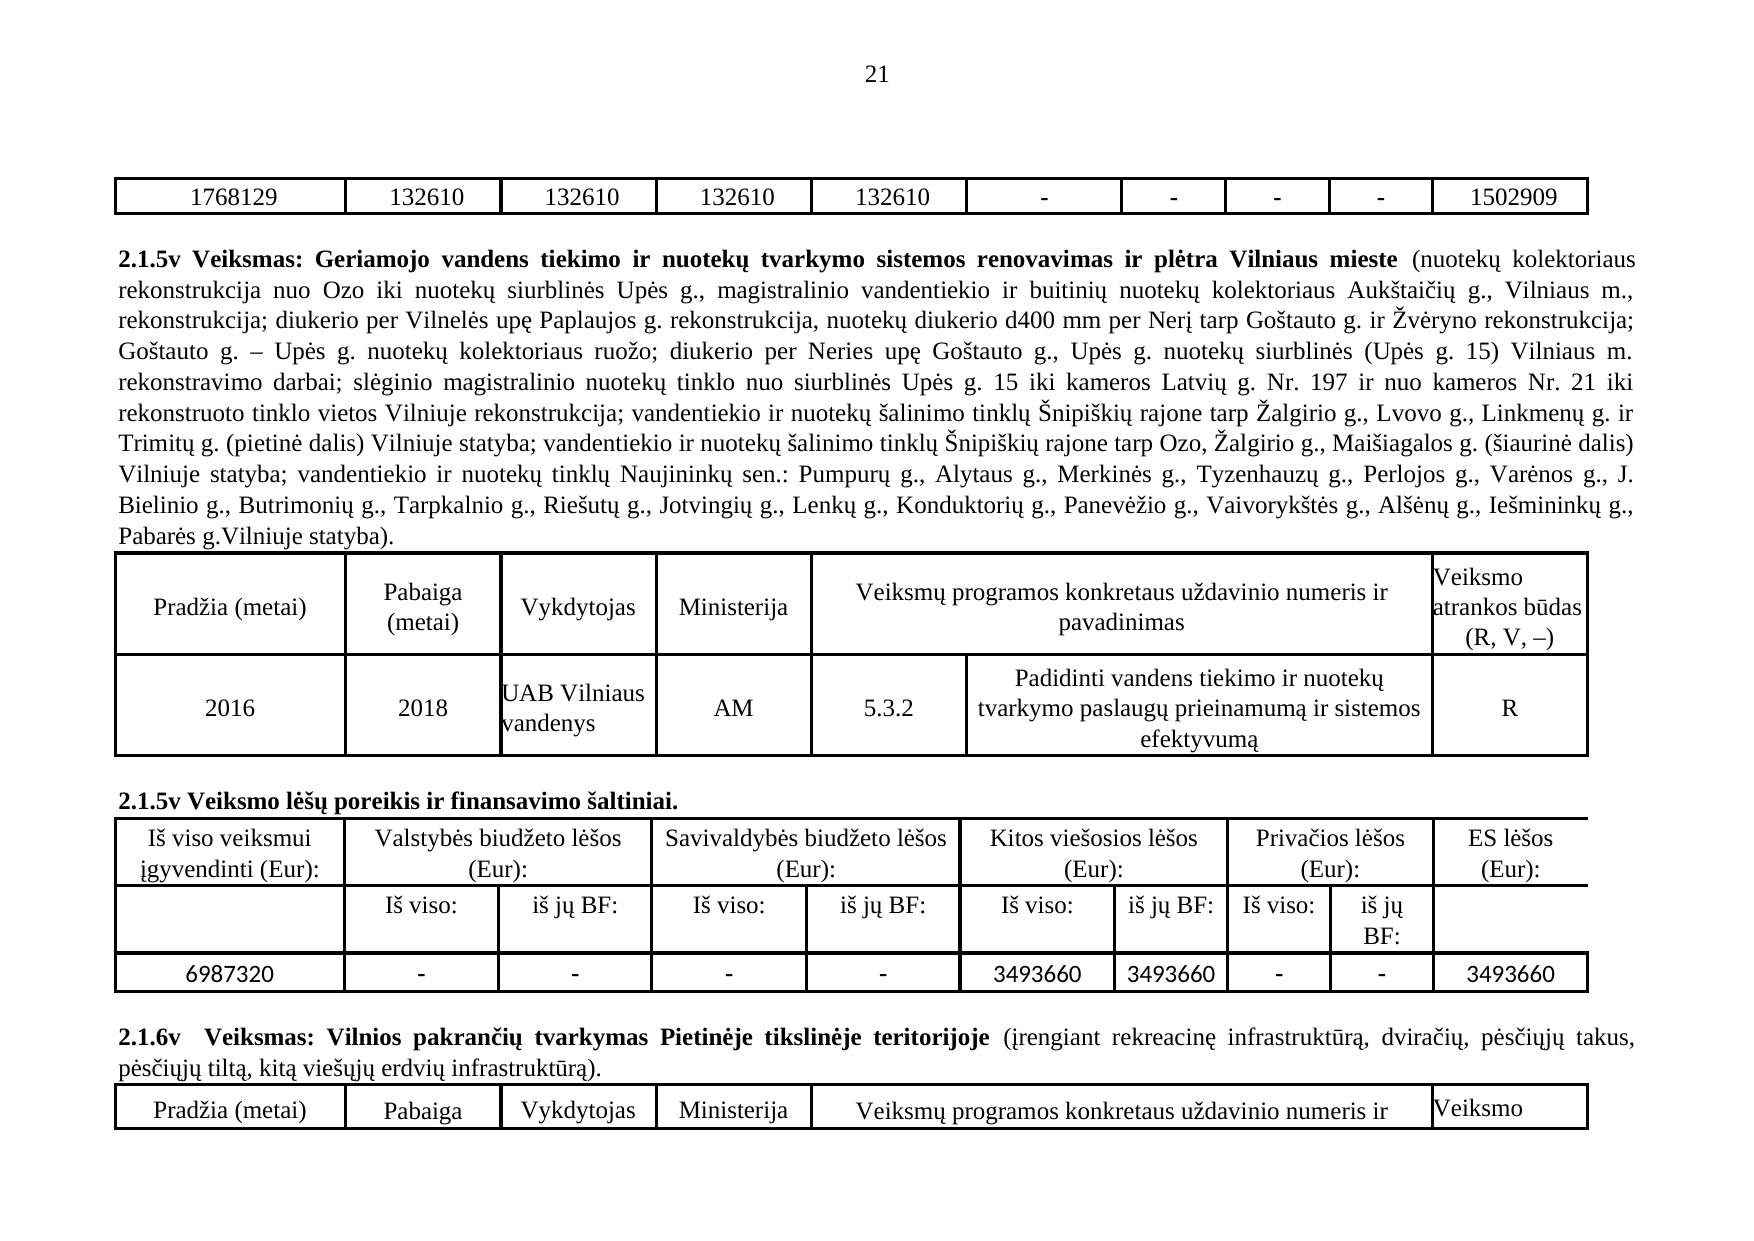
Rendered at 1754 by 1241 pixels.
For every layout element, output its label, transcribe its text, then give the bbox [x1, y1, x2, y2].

table_cell iš jų BF: [1332, 887, 1432, 951]
table_cell iš jų BF: [1116, 887, 1226, 951]
table_cell 1502909 [1434, 180, 1586, 212]
table_cell Padidinti vandens tiekimo ir nuotekų tvarkymo paslaugų prieinamumą ir sistemos efektyvumą [968, 656, 1431, 754]
table_cell [1435, 887, 1588, 951]
table_header Savivaldybės biudžeto lėšos (Eur): [653, 820, 958, 884]
table_header Privačios lėšos (Eur): [1229, 820, 1432, 884]
text 2.1.6v Veiksmas: Vilnios pakrančių tvarkymas Pietinėje tikslinėje teritorijoje (įrengiant rekreacinę infrastruktūrą, dviračių, pėsčiųjų takus, pėsčiųjų tiltą, kitą viešųjų erdvių infrastruktūrą). [118, 1022, 1636, 1081]
table_header ES lėšos (Eur): [1435, 820, 1588, 884]
table_cell - [1331, 180, 1431, 212]
table_cell Iš viso: [346, 887, 497, 951]
table_cell 132610 [347, 180, 499, 212]
table_cell 3493660 [962, 955, 1113, 990]
table_cell - [1123, 180, 1224, 212]
table_cell 3493660 [1116, 955, 1226, 990]
table_cell iš jų BF: [808, 887, 958, 951]
table_cell - [346, 955, 497, 990]
table_header Veiksmo [1434, 1086, 1586, 1127]
text 2.1.5v Veiksmo lėšų poreikis ir finansavimo šaltiniai. [118, 786, 1636, 815]
table_cell 132610 [503, 180, 655, 212]
table_cell R [1434, 656, 1586, 754]
table_header Veiksmų programos konkretaus uždavinio numeris ir [813, 1086, 1431, 1127]
table_cell 2016 [117, 656, 344, 754]
table_header Veiksmo atrankos būdas (R, V, –) [1434, 555, 1586, 653]
table_header Valstybės biudžeto lėšos (Eur): [346, 820, 650, 884]
table_header Pradžia (metai) [117, 1086, 344, 1127]
table_cell 132610 [813, 180, 965, 212]
table_header Pabaiga (metai) [347, 555, 499, 653]
text 2.1.5v Veiksmas: Geriamojo vandens tiekimo ir nuotekų tvarkymo sistemos renovavimas ir plėtra Vilniaus mieste (nuotekų kolektoriaus rekonstrukcija nuo Ozo iki nuotekų siurblinės Upės g., magistralinio vandentiekio ir buitinių nuotekų kolektoriaus Aukštaičių g., Vilniaus m., rekonstrukcija; diukerio per Vilnelės upę Paplaujos g. rekonstrukcija, nuotekų diukerio d400 mm per Nerį tarp Goštauto g. ir Žvėryno rekonstrukcija; Goštauto g. – Upės g. nuotekų kolektoriaus ruožo; diukerio per Neries upę Goštauto g., Upės g. nuotekų siurblinės (Upės g. 15) Vilniaus m. rekonstravimo darbai; slėginio magistralinio nuotekų tinklo nuo siurblinės Upės g. 15 iki kameros Latvių g. Nr. 197 ir nuo kameros Nr. 21 iki rekonstruoto tinklo vietos Vilniuje rekonstrukcija; vandentiekio ir nuotekų šalinimo tinklų Šnipiškių rajone tarp Žalgirio g., Lvovo g., Linkmenų g. ir Trimitų g. (pietinė dalis) Vilniuje statyba; vandentiekio ir nuotekų šalinimo tinklų Šnipiškių rajone tarp Ozo, Žalgirio g., Maišiagalos g. (šiaurinė dalis) Vilniuje statyba; vandentiekio ir nuotekų tinklų Naujininkų sen.: Pumpurų g., Alytaus g., Merkinės g., Tyzenhauzų g., Perlojos g., Varėnos g., J. Bielinio g., Butrimonių g., Tarpkalnio g., Riešutų g., Jotvingių g., Lenkų g., Konduktorių g., Panevėžio g., Vaivorykštės g., Alšėnų g., Iešmininkų g., Pabarės g.Vilniuje statyba). [118, 244, 1636, 549]
table_header Kitos viešosios lėšos (Eur): [962, 820, 1226, 884]
table_header Veiksmų programos konkretaus uždavinio numeris ir pavadinimas [813, 555, 1431, 653]
table_cell - [1229, 955, 1329, 990]
table_cell [117, 887, 343, 951]
table_cell 2018 [347, 656, 499, 754]
table_cell 132610 [658, 180, 810, 212]
table_header Vykdytojas [503, 1086, 655, 1127]
table_cell Iš viso: [962, 887, 1113, 951]
table_cell Iš viso: [653, 887, 805, 951]
table_cell - [808, 955, 958, 990]
table_cell iš jų BF: [500, 887, 650, 951]
table_cell - [1227, 180, 1328, 212]
table_cell AM [658, 656, 810, 754]
table_cell - [1332, 955, 1432, 990]
table_cell - [500, 955, 650, 990]
table_cell - [653, 955, 805, 990]
table_header Ministerija [658, 555, 810, 653]
table_header Pabaiga [347, 1086, 499, 1127]
table_header Iš viso veiksmui įgyvendinti (Eur): [117, 820, 343, 884]
table_cell 6987320 [117, 955, 343, 990]
table_header Ministerija [658, 1086, 810, 1127]
table_cell 5.3.2 [813, 656, 965, 754]
table_cell - [968, 180, 1120, 212]
table_cell 1768129 [117, 180, 344, 212]
table_cell Iš viso: [1229, 887, 1329, 951]
table_cell UAB Vilniaus vandenys [503, 656, 655, 754]
table_header Pradžia (metai) [117, 555, 344, 653]
table_cell 3493660 [1435, 955, 1586, 990]
table_header Vykdytojas [503, 555, 655, 653]
